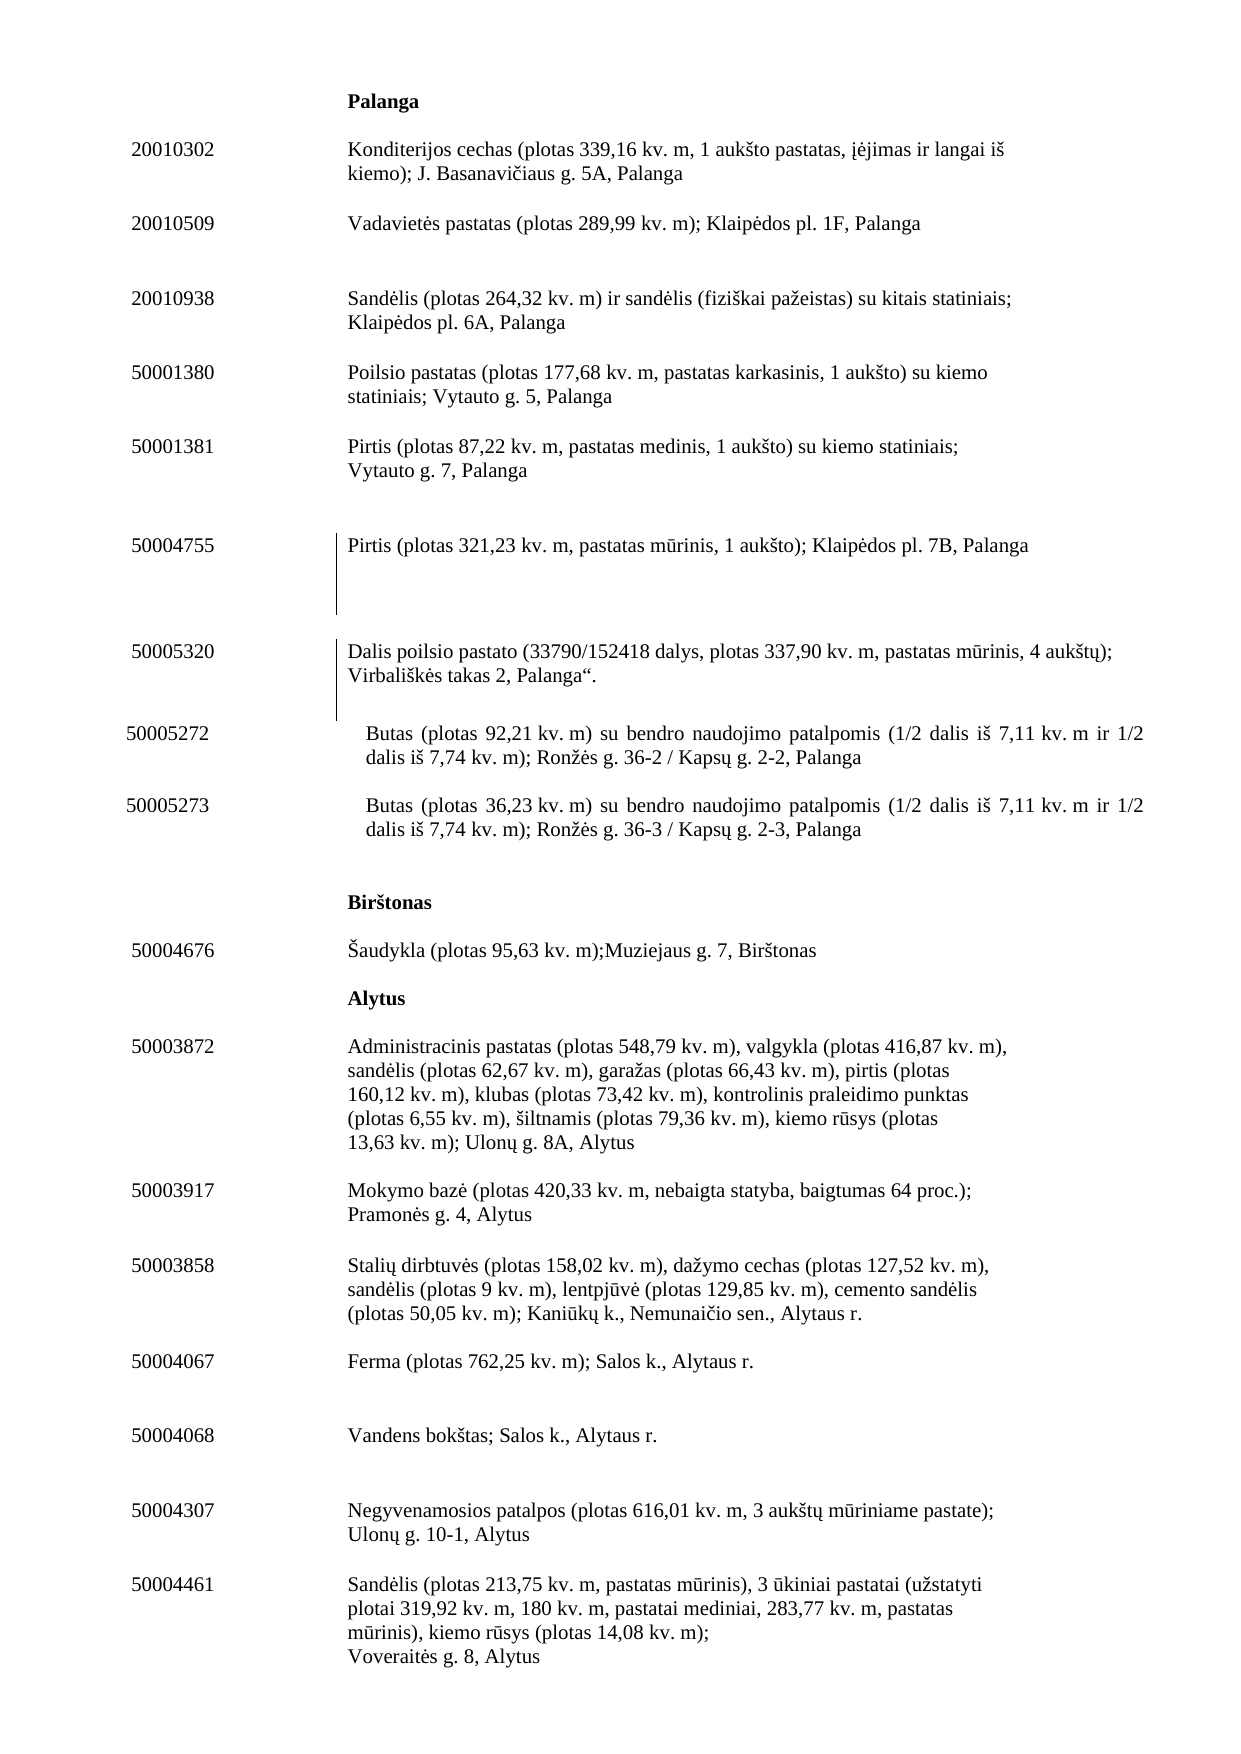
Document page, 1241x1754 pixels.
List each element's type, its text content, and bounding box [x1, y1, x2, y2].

table_cell [1163, 286, 1170, 336]
table_cell [1163, 721, 1170, 793]
table_cell [1170, 533, 1211, 615]
table_cell [1170, 1572, 1211, 1668]
table_cell [1155, 137, 1163, 187]
table_cell [1170, 962, 1211, 986]
table_cell [115, 914, 1155, 938]
table_cell [1163, 986, 1170, 1010]
table_cell [115, 509, 1155, 533]
table_cell [1155, 1399, 1163, 1423]
table_cell [1170, 211, 1211, 261]
table_cell [1155, 890, 1163, 914]
table_cell [115, 890, 336, 914]
table_cell [1148, 137, 1155, 187]
table_cell [1037, 1178, 1066, 1229]
table_cell [115, 410, 1155, 434]
table_cell Ferma (plotas 762,25 kv. m); Salos k., Alytaus r. [336, 1349, 1037, 1399]
table_cell [1155, 1229, 1163, 1253]
table_cell 50005320 [115, 639, 336, 721]
table_cell [1170, 485, 1211, 509]
table_cell [1148, 1572, 1155, 1668]
table_cell [1066, 1178, 1148, 1229]
table_cell [1163, 1178, 1170, 1229]
table_cell Administracinis pastatas (plotas 548,79 kv. m), valgykla (plotas 416,87 kv. m), sandėlis (plotas 62,67 kv. m), garažas (plotas 66,43 kv. m), pirtis (plotas 160,12 kv. m), klubas (plotas 73,42 kv. m), kontrolinis praleidimo punktas (plotas 6,55 kv. m), šiltnamis (plotas 79,36 kv. m), kiemo rūsys (plotas 13,63 kv. m); Ulonų g. 8A, Alytus [336, 1034, 1037, 1154]
table_cell [1170, 1423, 1211, 1474]
table_cell [1170, 1668, 1211, 1692]
table_cell Pirtis (plotas 87,22 kv. m, pastatas medinis, 1 aukšto) su kiemo statiniais; Vytauto g. 7, Palanga [336, 434, 1037, 484]
table_cell [1163, 485, 1170, 509]
table_cell [1155, 986, 1163, 1010]
table_cell 50004676 [115, 938, 336, 962]
table_cell [1170, 890, 1211, 914]
table_cell [1170, 360, 1211, 410]
table_cell [1155, 615, 1163, 639]
table_cell Konditerijos cechas (plotas 339,16 kv. m, 1 aukšto pastatas, įėjimas ir langai iš kiemo); J. Basanavičiaus g. 5A, Palanga [336, 137, 1037, 187]
table_cell [1170, 509, 1211, 533]
table_cell [1148, 286, 1155, 336]
table_cell [1148, 211, 1155, 261]
table_cell Vadavietės pastatas (plotas 289,99 kv. m); Klaipėdos pl. 1F, Palanga [336, 211, 1037, 261]
table_cell 20010302 [115, 137, 336, 187]
table_cell [1163, 639, 1170, 721]
table_cell [115, 1668, 1155, 1692]
table_cell [1066, 286, 1148, 336]
table_cell [1163, 1548, 1170, 1572]
table_cell 50003917 [115, 1178, 336, 1229]
table_cell [1163, 1229, 1170, 1253]
table_cell 50004068 [115, 1423, 336, 1474]
table_cell Mokymo bazė (plotas 420,33 kv. m, nebaigta statyba, baigtumas 64 proc.); Pramonės g. 4, Alytus [336, 1178, 1037, 1229]
table_cell [1163, 1253, 1170, 1325]
table_cell [1170, 1010, 1211, 1034]
table_cell [1170, 113, 1211, 137]
table_cell 20010509 [115, 211, 336, 261]
table_cell Vandens bokštas; Salos k., Alytaus r. [336, 1423, 1037, 1474]
table_cell [1155, 286, 1163, 336]
table_cell [115, 866, 1155, 889]
table_cell [1170, 1034, 1211, 1154]
table_cell [115, 1229, 1155, 1253]
table_cell [1155, 793, 1163, 866]
table_cell [1170, 137, 1211, 187]
table_cell [115, 485, 1155, 509]
table_cell [1066, 211, 1148, 261]
table_cell 50004461 [115, 1572, 336, 1668]
table_cell [1170, 986, 1211, 1010]
table_cell 50001381 [115, 434, 336, 484]
table_cell [1163, 360, 1170, 410]
table_cell [1163, 890, 1170, 914]
table_cell Birštonas [336, 890, 1155, 914]
table_cell [1170, 721, 1211, 793]
table_cell [1170, 1253, 1211, 1325]
table_cell [1163, 533, 1170, 615]
table_cell 50004067 [115, 1349, 336, 1399]
table_cell [1163, 113, 1170, 137]
table_cell [1148, 434, 1155, 484]
table_cell [115, 615, 1155, 639]
table_cell Palanga [336, 89, 1155, 113]
table_cell [1170, 1154, 1211, 1178]
table_cell [1170, 187, 1211, 211]
table_cell [1170, 1399, 1211, 1423]
table_cell [1155, 113, 1163, 137]
table_cell [1155, 1498, 1163, 1548]
table_cell [1066, 137, 1148, 187]
table_cell [115, 113, 336, 137]
table_cell [1170, 434, 1211, 484]
table_cell [336, 962, 1155, 986]
table_cell [1155, 533, 1163, 615]
table_cell [1155, 639, 1163, 721]
table_cell [115, 1399, 1155, 1423]
table_cell [1155, 1548, 1163, 1572]
table_cell [1155, 1325, 1163, 1349]
table_cell [1163, 1325, 1170, 1349]
table_cell [1066, 1253, 1148, 1325]
table_cell [1170, 1474, 1211, 1498]
table_cell [115, 187, 1155, 211]
table_cell [1163, 261, 1170, 286]
table_cell [1170, 286, 1211, 336]
table_cell [1170, 1325, 1211, 1349]
table_cell [1163, 1498, 1170, 1548]
table_cell [1148, 360, 1155, 410]
table_cell [1170, 1349, 1211, 1399]
table_cell [1155, 866, 1163, 889]
table_cell [1170, 1548, 1211, 1572]
table_cell [1170, 1498, 1211, 1548]
table_cell Butas (plotas 92,21 kv. m) su bendro naudojimo patalpomis (1/2 dalis iš 7,11 kv. m ir 1/2 dalis iš 7,74 kv. m); Ronžės g. 36-2 / Kapsų g. 2-2, Palanga [336, 721, 1155, 793]
table_cell [1155, 1010, 1163, 1034]
table_cell [1170, 410, 1211, 434]
table_cell [1155, 485, 1163, 509]
table_cell [115, 1325, 1155, 1349]
table_cell [1066, 1498, 1148, 1548]
table_cell [1170, 639, 1211, 721]
table_cell [1163, 89, 1170, 113]
table_cell [1155, 1474, 1163, 1498]
table_cell [1155, 261, 1163, 286]
table_cell [1148, 1253, 1155, 1325]
table_cell Dalis poilsio pastato (33790/152418 dalys, plotas 337,90 kv. m, pastatas mūrinis, 4 aukštų); Virbališkės takas 2, Palanga“. [337, 639, 1155, 721]
table_cell [1163, 938, 1170, 962]
table_cell 50003872 [115, 1034, 336, 1154]
table_cell [1148, 1349, 1155, 1399]
table_cell [1163, 914, 1170, 938]
table_cell [115, 1154, 1155, 1178]
table_cell 50005272 [115, 721, 336, 793]
table_cell [1066, 1572, 1148, 1668]
table_cell Butas (plotas 36,23 kv. m) su bendro naudojimo patalpomis (1/2 dalis iš 7,11 kv. m ir 1/2 dalis iš 7,74 kv. m); Ronžės g. 36-3 / Kapsų g. 2-3, Palanga [336, 793, 1155, 866]
table_cell [115, 89, 336, 113]
table_cell [1163, 1034, 1170, 1154]
table_cell [1170, 938, 1211, 962]
table_cell [115, 1010, 1155, 1034]
table_cell [1037, 434, 1066, 484]
table_cell [1155, 962, 1163, 986]
table_cell [1037, 286, 1066, 336]
table_cell [336, 113, 1155, 137]
table_cell 20010938 [115, 286, 336, 336]
table_cell 50005273 [115, 793, 336, 866]
table_cell [115, 336, 1155, 360]
table_cell [1037, 1423, 1066, 1474]
table_cell [1170, 261, 1211, 286]
table_cell [1037, 1349, 1066, 1399]
table_cell [1155, 509, 1163, 533]
table_cell [1037, 211, 1066, 261]
table_cell [1163, 1154, 1170, 1178]
table_cell Alytus [336, 986, 1155, 1010]
table_cell [1163, 1572, 1170, 1668]
table_cell [1155, 211, 1163, 261]
table_cell [1163, 410, 1170, 434]
table_cell [1163, 866, 1170, 889]
table_cell [1170, 914, 1211, 938]
table_cell Šaudykla (plotas 95,63 kv. m);Muziejaus g. 7, Birštonas [336, 938, 1155, 962]
table_cell [1066, 360, 1148, 410]
table_cell [1155, 1423, 1163, 1474]
table_cell [1155, 938, 1163, 962]
table_cell [1170, 89, 1211, 113]
table_cell [1155, 336, 1163, 360]
table_cell Negyvenamosios patalpos (plotas 616,01 kv. m, 3 aukštų mūriniame pastate); Ulonų g. 10-1, Alytus [336, 1498, 1037, 1548]
table_cell [1163, 1423, 1170, 1474]
table_cell [1163, 615, 1170, 639]
table_cell [1066, 1034, 1148, 1154]
table_cell [1163, 137, 1170, 187]
table_cell [1155, 1154, 1163, 1178]
table_cell [1163, 1399, 1170, 1423]
table_cell [1155, 1349, 1163, 1399]
table_cell [1148, 1498, 1155, 1548]
table_cell Pirtis (plotas 321,23 kv. m, pastatas mūrinis, 1 aukšto); Klaipėdos pl. 7B, Palanga [337, 533, 1155, 615]
table_cell [1155, 721, 1163, 793]
table_cell [1037, 1253, 1066, 1325]
table_cell [1163, 1349, 1170, 1399]
table_cell [1155, 1253, 1163, 1325]
table_cell [1148, 1034, 1155, 1154]
table_cell [115, 1474, 1155, 1498]
table_cell 50001380 [115, 360, 336, 410]
table_cell [1170, 1178, 1211, 1229]
table_cell [1066, 434, 1148, 484]
table_cell [115, 962, 336, 986]
table_cell [1163, 211, 1170, 261]
table_cell [1037, 1572, 1066, 1668]
table_cell [1170, 1229, 1211, 1253]
table_cell [1155, 360, 1163, 410]
table_cell 50004755 [115, 533, 336, 615]
table_cell 50003858 [115, 1253, 336, 1325]
table_cell [1148, 1423, 1155, 1474]
table_cell Sandėlis (plotas 264,32 kv. m) ir sandėlis (fiziškai pažeistas) su kitais statiniais; Klaipėdos pl. 6A, Palanga [336, 286, 1037, 336]
table_cell [1155, 1668, 1163, 1692]
table_cell [1163, 1474, 1170, 1498]
table_cell [115, 1548, 1155, 1572]
table_cell Poilsio pastatas (plotas 177,68 kv. m, pastatas karkasinis, 1 aukšto) su kiemo statiniais; Vytauto g. 5, Palanga [336, 360, 1037, 410]
table_cell [1037, 1034, 1066, 1154]
table_cell [1037, 360, 1066, 410]
table_cell [1170, 615, 1211, 639]
table_cell [1170, 866, 1211, 889]
table_cell [1163, 962, 1170, 986]
table_cell [1163, 793, 1170, 866]
table_cell [1148, 1178, 1155, 1229]
table_cell [1163, 509, 1170, 533]
table_cell Stalių dirbtuvės (plotas 158,02 kv. m), dažymo cechas (plotas 127,52 kv. m), sandėlis (plotas 9 kv. m), lentpjūvė (plotas 129,85 kv. m), cemento sandėlis (plotas 50,05 kv. m); Kaniūkų k., Nemunaičio sen., Alytaus r. [336, 1253, 1037, 1325]
table_cell [1066, 1423, 1148, 1474]
table_cell [1155, 1572, 1163, 1668]
table_cell [1155, 89, 1163, 113]
table_cell [1037, 1498, 1066, 1548]
table_cell [1037, 137, 1066, 187]
table_cell [1163, 1668, 1170, 1692]
table_cell [1155, 410, 1163, 434]
table_cell [115, 986, 336, 1010]
table_cell [1066, 1349, 1148, 1399]
table_cell [1163, 336, 1170, 360]
table_cell [1155, 1034, 1163, 1154]
table_cell 50004307 [115, 1498, 336, 1548]
table_cell [1155, 914, 1163, 938]
table_cell [1163, 1010, 1170, 1034]
table_cell [115, 261, 1155, 286]
table_cell [1155, 1178, 1163, 1229]
table_cell [1170, 793, 1211, 866]
table_cell Sandėlis (plotas 213,75 kv. m, pastatas mūrinis), 3 ūkiniai pastatai (užstatyti plotai 319,92 kv. m, 180 kv. m, pastatai mediniai, 283,77 kv. m, pastatas mūrinis), kiemo rūsys (plotas 14,08 kv. m); Voveraitės g. 8, Alytus [336, 1572, 1037, 1668]
table_cell [1155, 187, 1163, 211]
table_cell [1170, 336, 1211, 360]
table_cell [1163, 187, 1170, 211]
table_cell [1155, 434, 1163, 484]
table_cell [1163, 434, 1170, 484]
